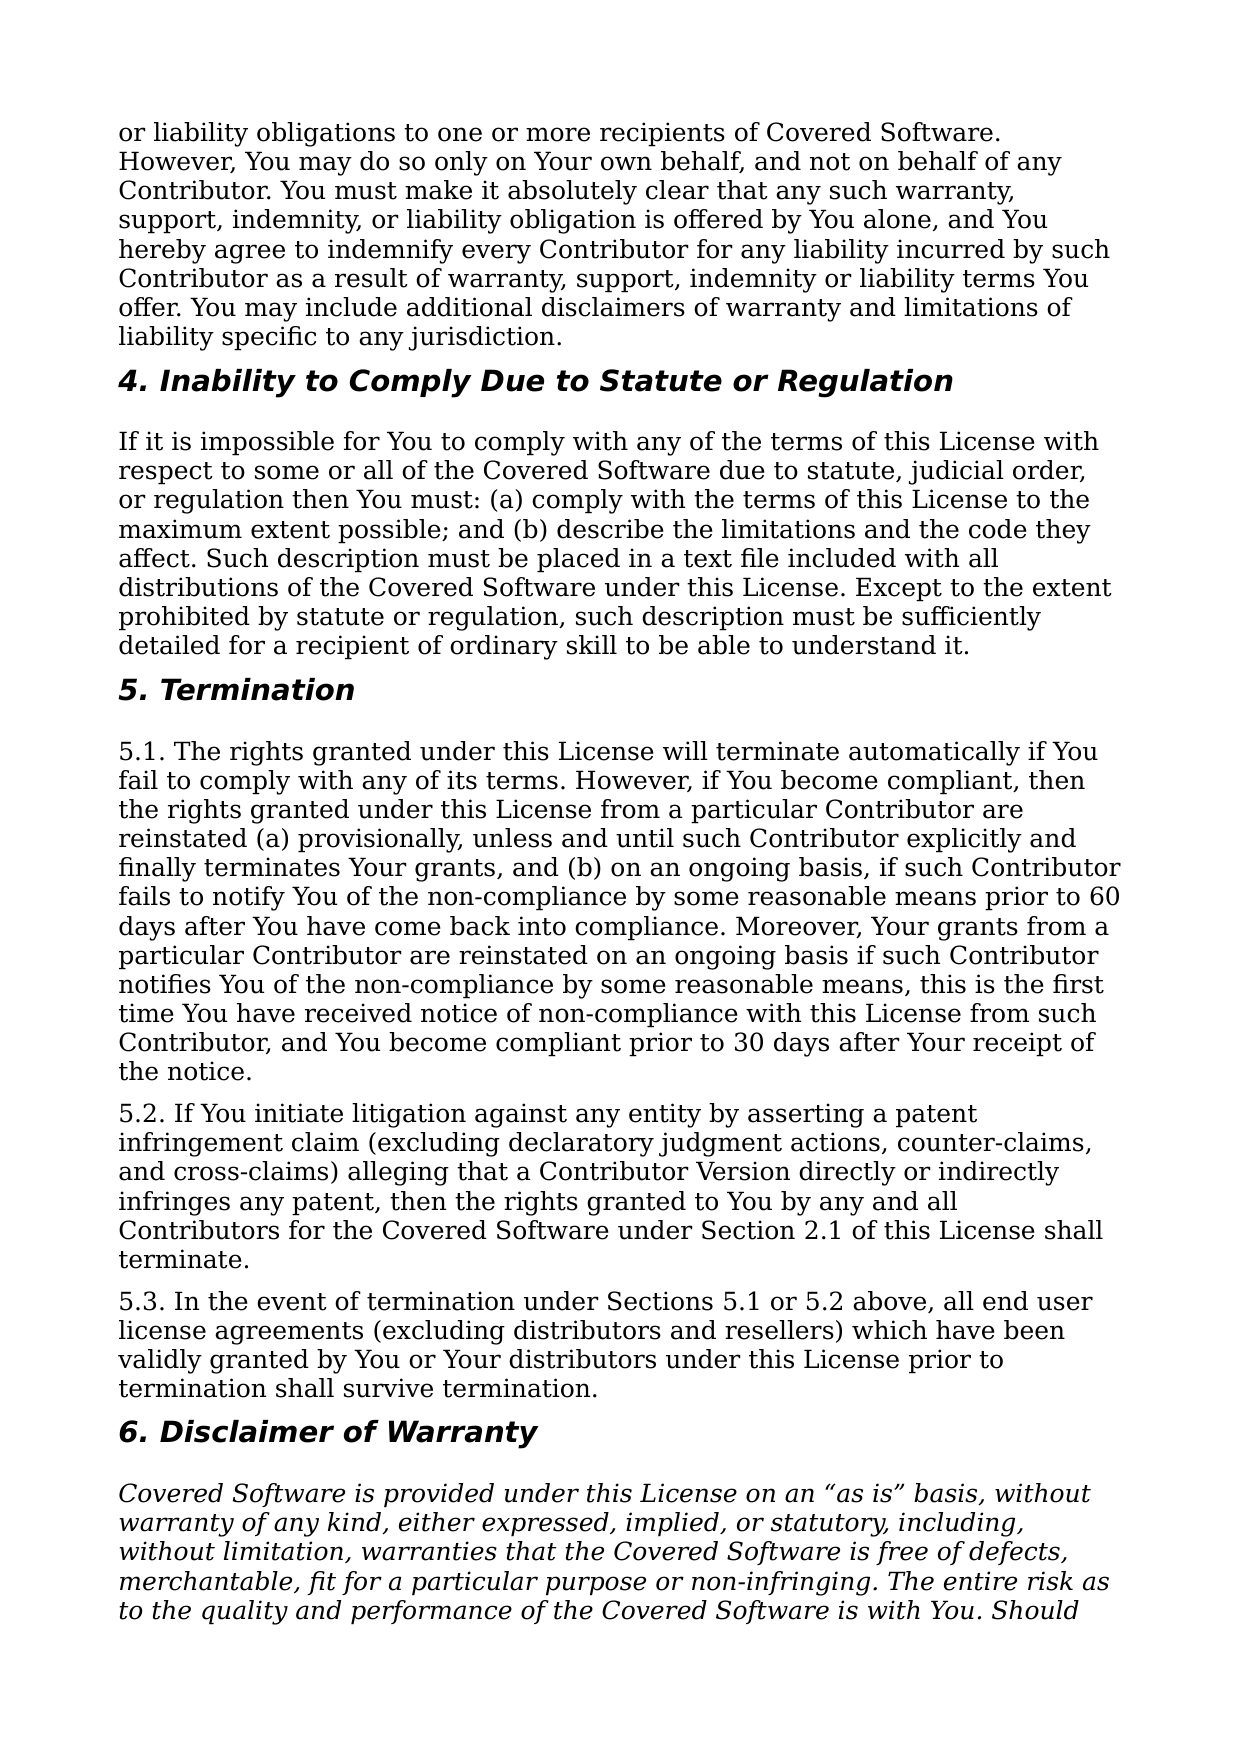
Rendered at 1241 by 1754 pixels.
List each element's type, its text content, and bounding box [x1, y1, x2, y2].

subtitle 4. Inability to Comply Due to Statute or Regulation [118, 364, 1122, 398]
text 5.3. In the event of termination under Sections 5.1 or 5.2 above, all end user license agreements (excluding distributors and resellers) which have been validly granted by You or Your distributors under this License prior to termination shall survive termination. [118, 1287, 1122, 1403]
text If it is impossible for You to comply with any of the terms of this License with respect to some or all of the Covered Software due to statute, judicial order, or regulation then You must: (a) comply with the terms of this License to the maximum extent possible; and (b) describe the limitations and the code they affect. Such description must be placed in a text file included with all distributions of the Covered Software under this License. Except to the extent prohibited by statute or regulation, such description must be sufficiently detailed for a recipient of ordinary skill to be able to understand it. [118, 427, 1122, 661]
text 5.1. The rights granted under this License will terminate automatically if You fail to comply with any of its terms. However, if You become compliant, then the rights granted under this License from a particular Contributor are reinstated (a) provisionally, unless and until such Contributor explicitly and finally terminates Your grants, and (b) on an ongoing basis, if such Contributor fails to notify You of the non-compliance by some reasonable means prior to 60 days after You have come back into compliance. Moreover, Your grants from a particular Contributor are reinstated on an ongoing basis if such Contributor notifies You of the non-compliance by some reasonable means, this is the first time You have received notice of non-compliance with this License from such Contributor, and You become compliant prior to 30 days after Your receipt of the notice. [118, 737, 1122, 1087]
text 5.2. If You initiate litigation against any entity by asserting a patent infringement claim (excluding declaratory judgment actions, counter-claims, and cross-claims) alleging that a Contributor Version directly or indirectly infringes any patent, then the rights granted to You by any and all Contributors for the Covered Software under Section 2.1 of this License shall terminate. [118, 1099, 1122, 1274]
text Covered Software is provided under this License on an “as is” basis, without warranty of any kind, either expressed, implied, or statutory, including, without limitation, warranties that the Covered Software is free of defects, merchantable, fit for a particular purpose or non-infringing. The entire risk as to the quality and performance of the Covered Software is with You. Should [118, 1479, 1122, 1625]
text or liability obligations to one or more recipients of Covered Software. However, You may do so only on Your own behalf, and not on behalf of any Contributor. You must make it absolutely clear that any such warranty, support, indemnity, or liability obligation is offered by You alone, and You hereby agree to indemnify every Contributor for any liability incurred by such Contributor as a result of warranty, support, indemnity or liability terms You offer. You may include additional disclaimers of warranty and limitations of liability specific to any jurisdiction. [118, 118, 1122, 351]
subtitle 6. Disclaimer of Warranty [118, 1416, 1122, 1450]
subtitle 5. Termination [118, 673, 1122, 707]
